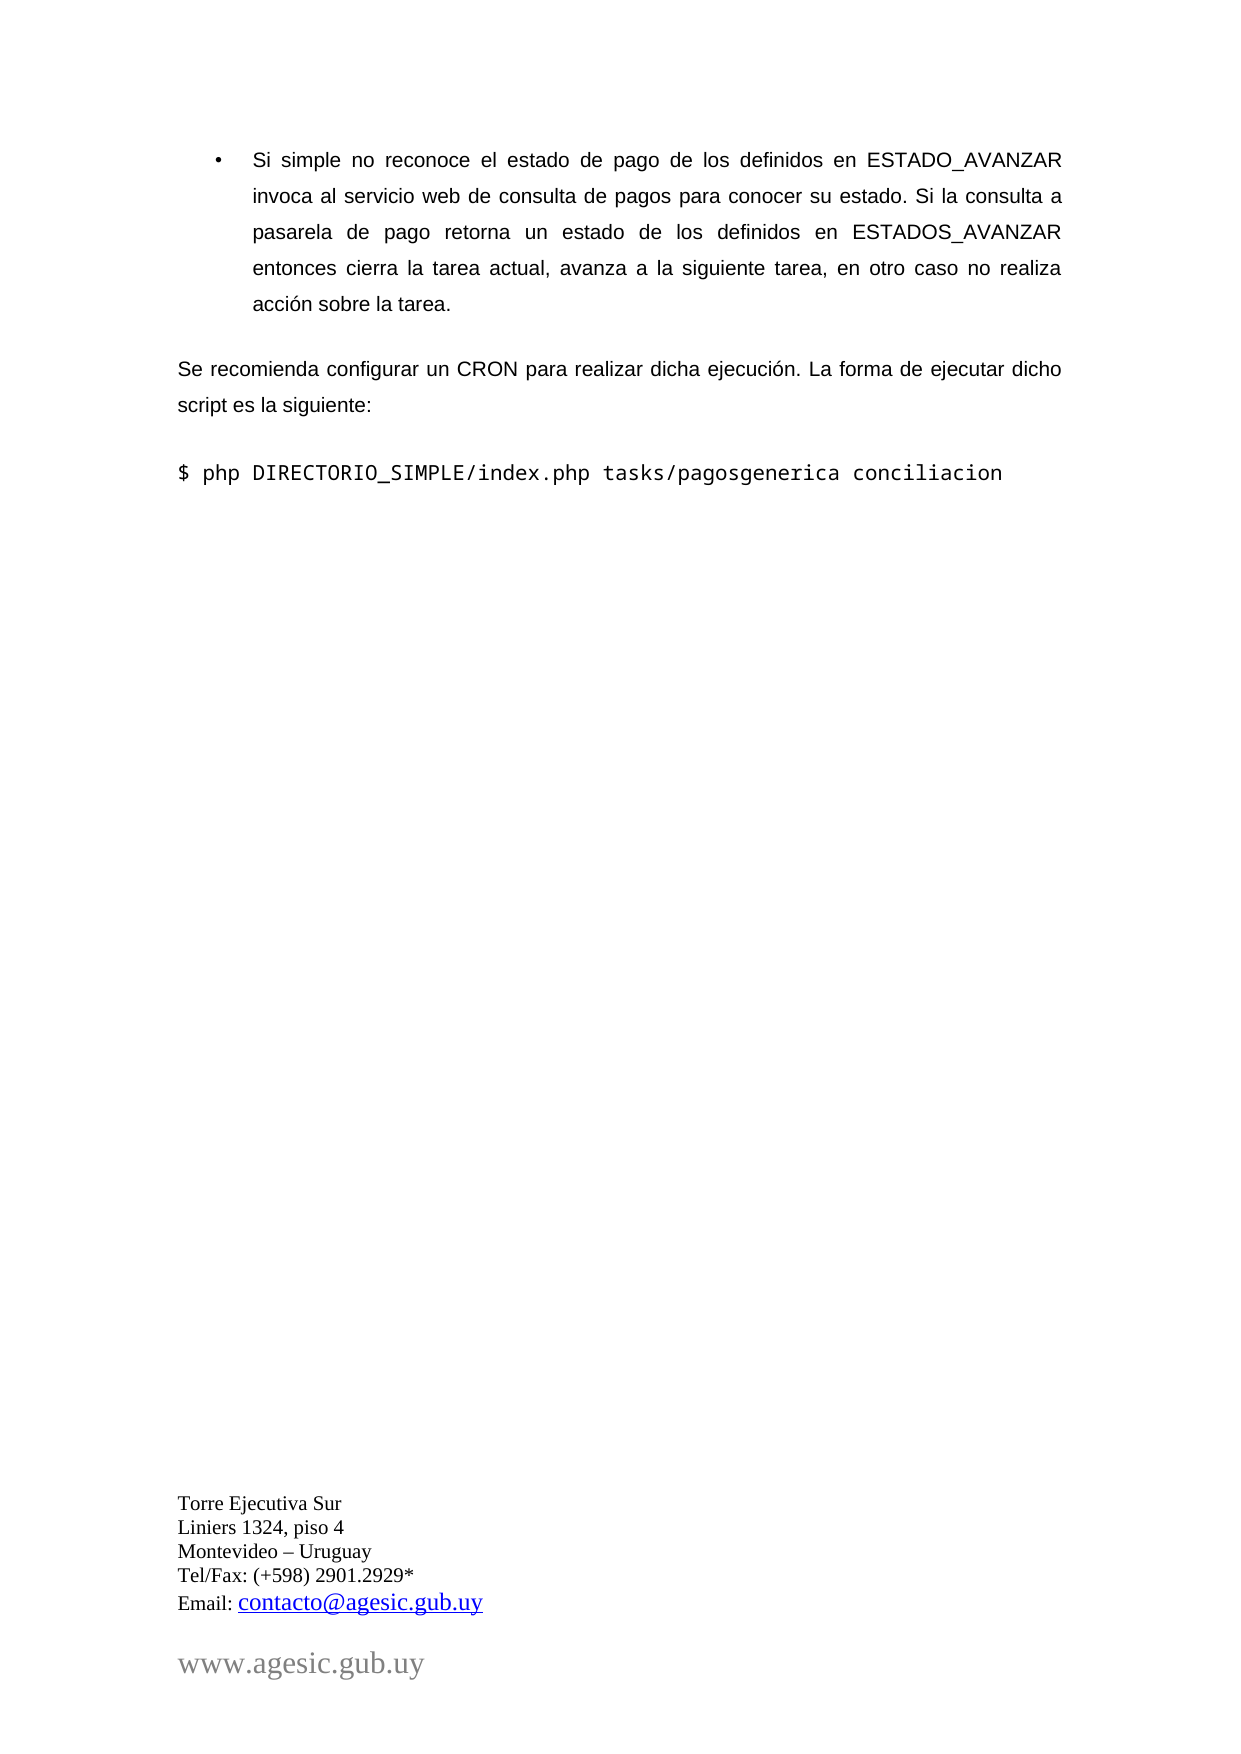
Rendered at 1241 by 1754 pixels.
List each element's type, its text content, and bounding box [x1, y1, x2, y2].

text $ php DIRECTORIO_SIMPLE/index.php tasks/pagosgenerica conciliacion [177, 458, 1063, 486]
text Se recomienda configurar un CRON para realizar dicha ejecución. La forma de ejecutar dicho script es la siguiente: [177, 357, 1063, 416]
list Si simple no reconoce el estado de pago de los definidos en ESTADO_AVANZAR invoca al servicio web de consulta de pagos para conocer su estado. Si la consulta a pasarela de pago retorna un estado de los definidos en ESTADOS_AVANZAR entonces cierra la tarea actual, avanza a la siguiente tarea, en otro caso no realiza acción sobre la tarea. [215, 148, 1063, 315]
